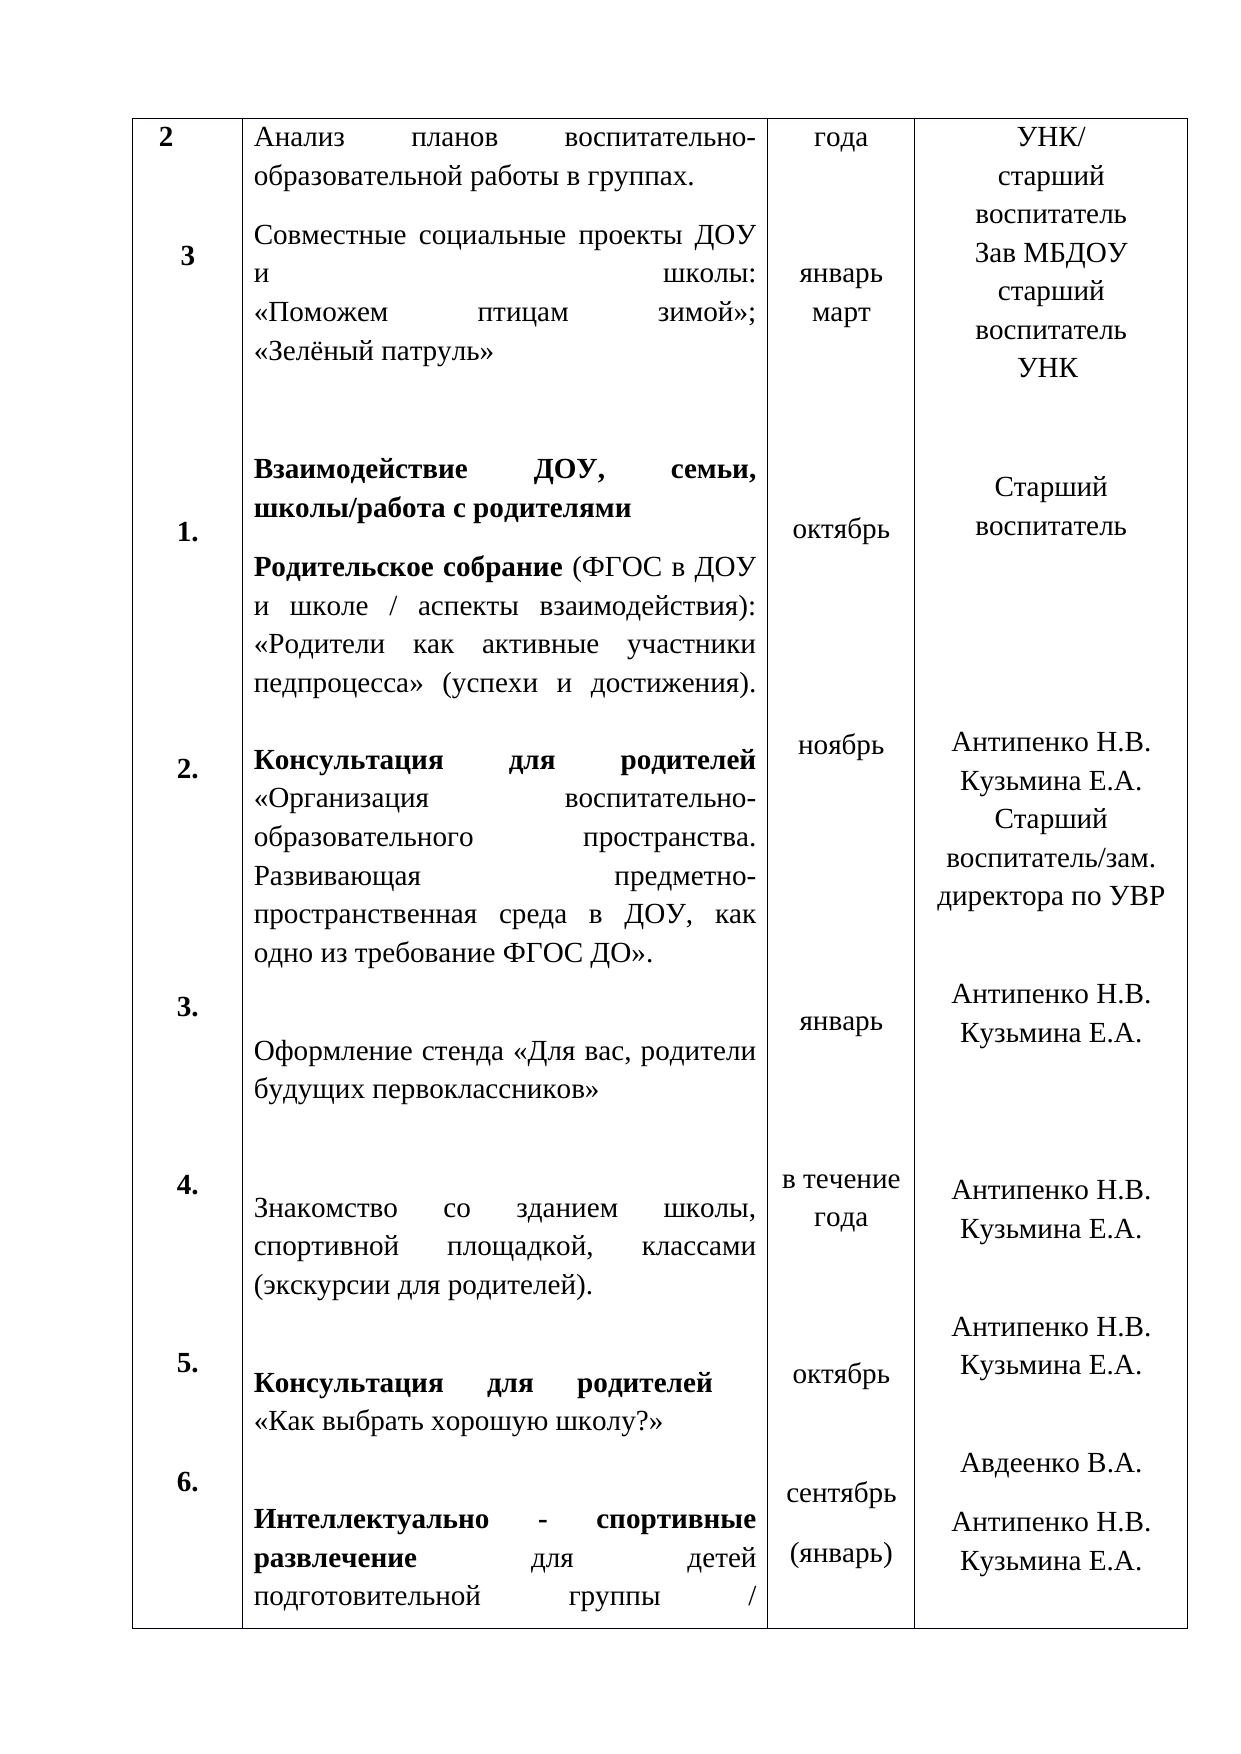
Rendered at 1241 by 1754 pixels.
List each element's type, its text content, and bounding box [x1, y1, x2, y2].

table_cell 2 3 1. 2. 3. 4. 5. 6. [133, 119, 242, 1628]
table_cell года январь март октябрь ноябрь январь в течение года октябрь сентябрь (январь) [768, 119, 914, 1628]
table_cell Анализ планов воспитательно-образовательной работы в группах. Совместные социальные проекты ДОУ и школы: «Поможем птицам зимой»; «Зелёный патруль» Взаимодействие ДОУ, семьи, школы/работа с родителями Родительское собрание (ФГОС в ДОУ и школе / аспекты взаимодействия): «Родители как активные участники педпроцесса» (успехи и достижения). Консультация для родителей «Организация воспитательно-образовательного пространства. Развивающая предметно-пространственная среда в ДОУ, как одно из требование ФГОС ДО». Оформление стенда «Для вас, родители будущих первоклассников» Знакомство со зданием школы, спортивной площадкой, классами (экскурсии для родителей). Консультация для родителей «Как выбрать хорошую школу?» Интеллектуально - спортивные развлечение для детей подготовительной группы / [243, 119, 767, 1628]
table_cell УНК/ старший воспитатель Зав МБДОУ старший воспитатель УНК Старший воспитатель Антипенко Н.В. Кузьмина Е.А. Старший воспитатель/зам. директора по УВР Антипенко Н.В. Кузьмина Е.А. Антипенко Н.В. Кузьмина Е.А. Антипенко Н.В. Кузьмина Е.А. Авдеенко В.А. Антипенко Н.В. Кузьмина Е.А. [915, 119, 1187, 1628]
